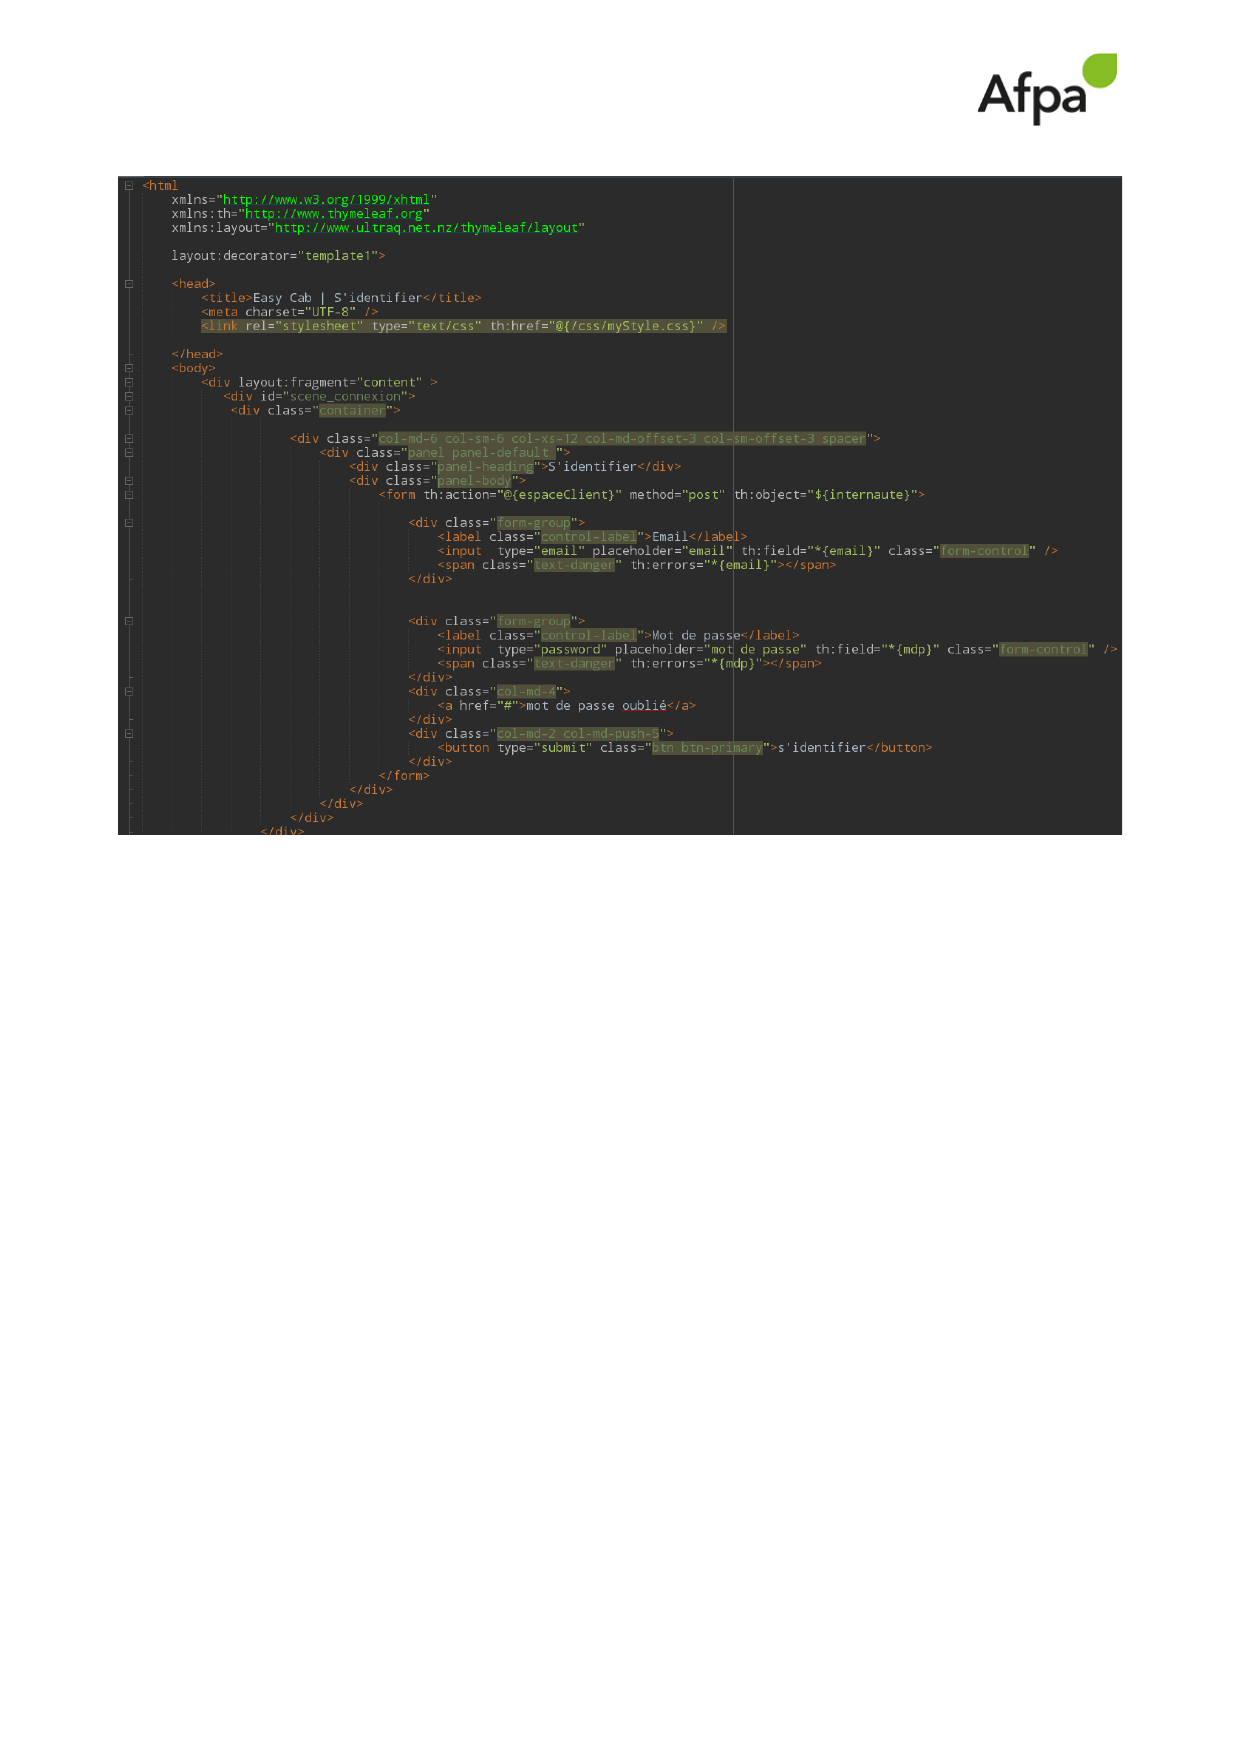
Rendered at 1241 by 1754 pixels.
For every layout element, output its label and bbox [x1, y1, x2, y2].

picture [977, 53, 1117, 126]
picture [118, 176, 1123, 835]
